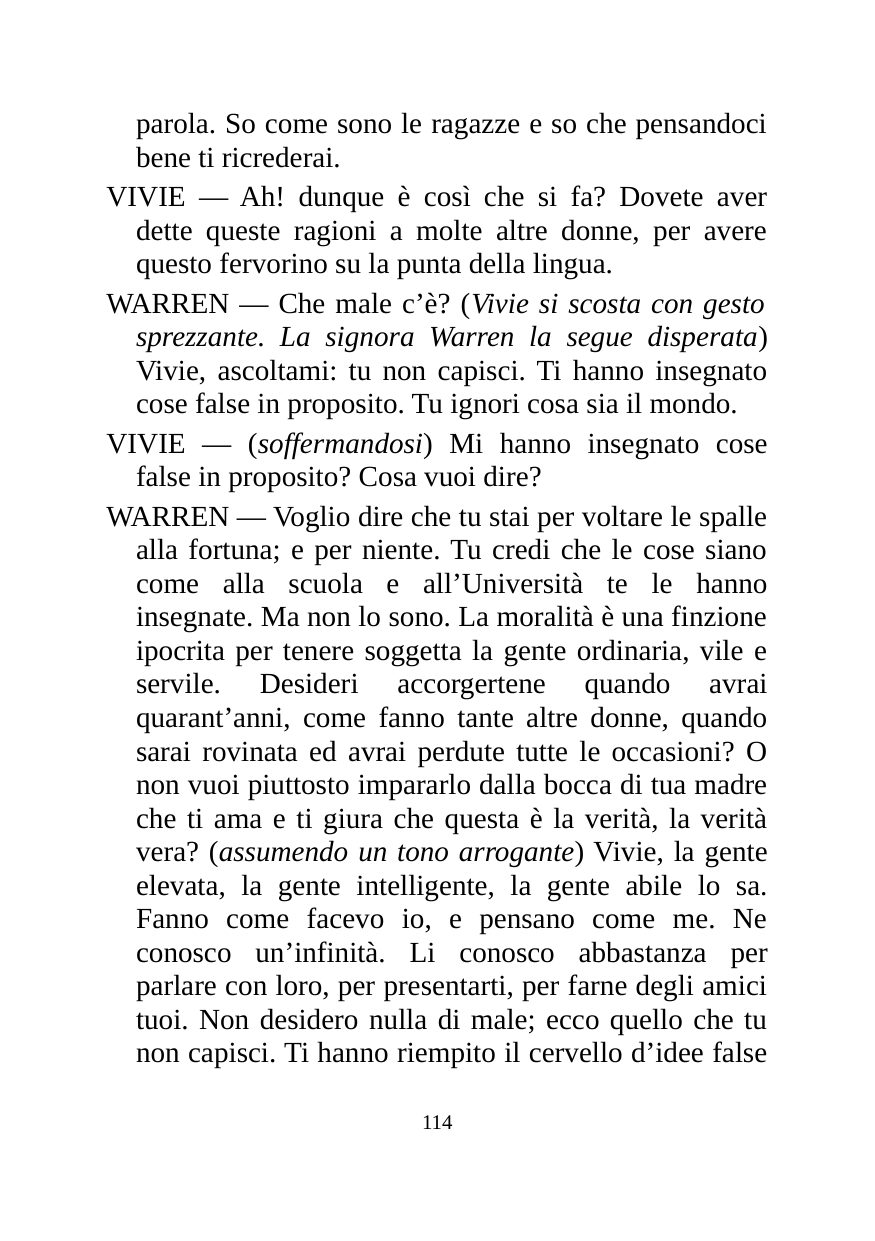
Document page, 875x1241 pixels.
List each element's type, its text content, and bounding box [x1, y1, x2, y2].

text parola. So come sono le ragazze e so che pensandoci bene ti ricrederai. [106, 106, 768, 173]
text VIVIE — (soffermandosi) Mi hanno insegnato cose false in proposito? Cosa vuoi dire? [106, 426, 768, 493]
text VIVIE — Ah! dunque è così che si fa? Dovete aver dette queste ragioni a molte altre donne, per avere questo fervorino su la punta della lingua. [106, 179, 768, 280]
text WARREN — Che male c’è? (Vivie si scosta con gesto sprezzante. La signora Warren la segue disperata) Vivie, ascoltami: tu non capisci. Ti hanno insegnato cose false in proposito. Tu ignori cosa sia il mondo. [106, 286, 768, 420]
text WARREN — Voglio dire che tu stai per voltare le spalle alla fortuna; e per niente. Tu credi che le cose siano come alla scuola e all’Università te le hanno insegnate. Ma non lo sono. La moralità è una finzione ipocrita per tenere soggetta la gente ordinaria, vile e servile. Desideri accorgertene quando avrai quarant’anni, come fanno tante altre donne, quando sarai rovinata ed avrai perdute tutte le occasioni? O non vuoi piuttosto impararlo dalla bocca di tua madre che ti ama e ti giura che questa è la verità, la verità vera? (assumendo un tono arrogante) Vivie, la gente elevata, la gente intelligente, la gente abile lo sa. Fanno come facevo io, e pensano come me. Ne conosco un’infinità. Li conosco abbastanza per parlare con loro, per presentarti, per farne degli amici tuoi. Non desidero nulla di male; ecco quello che tu non capisci. Ti hanno riempito il cervello d’idee false [106, 499, 768, 1069]
